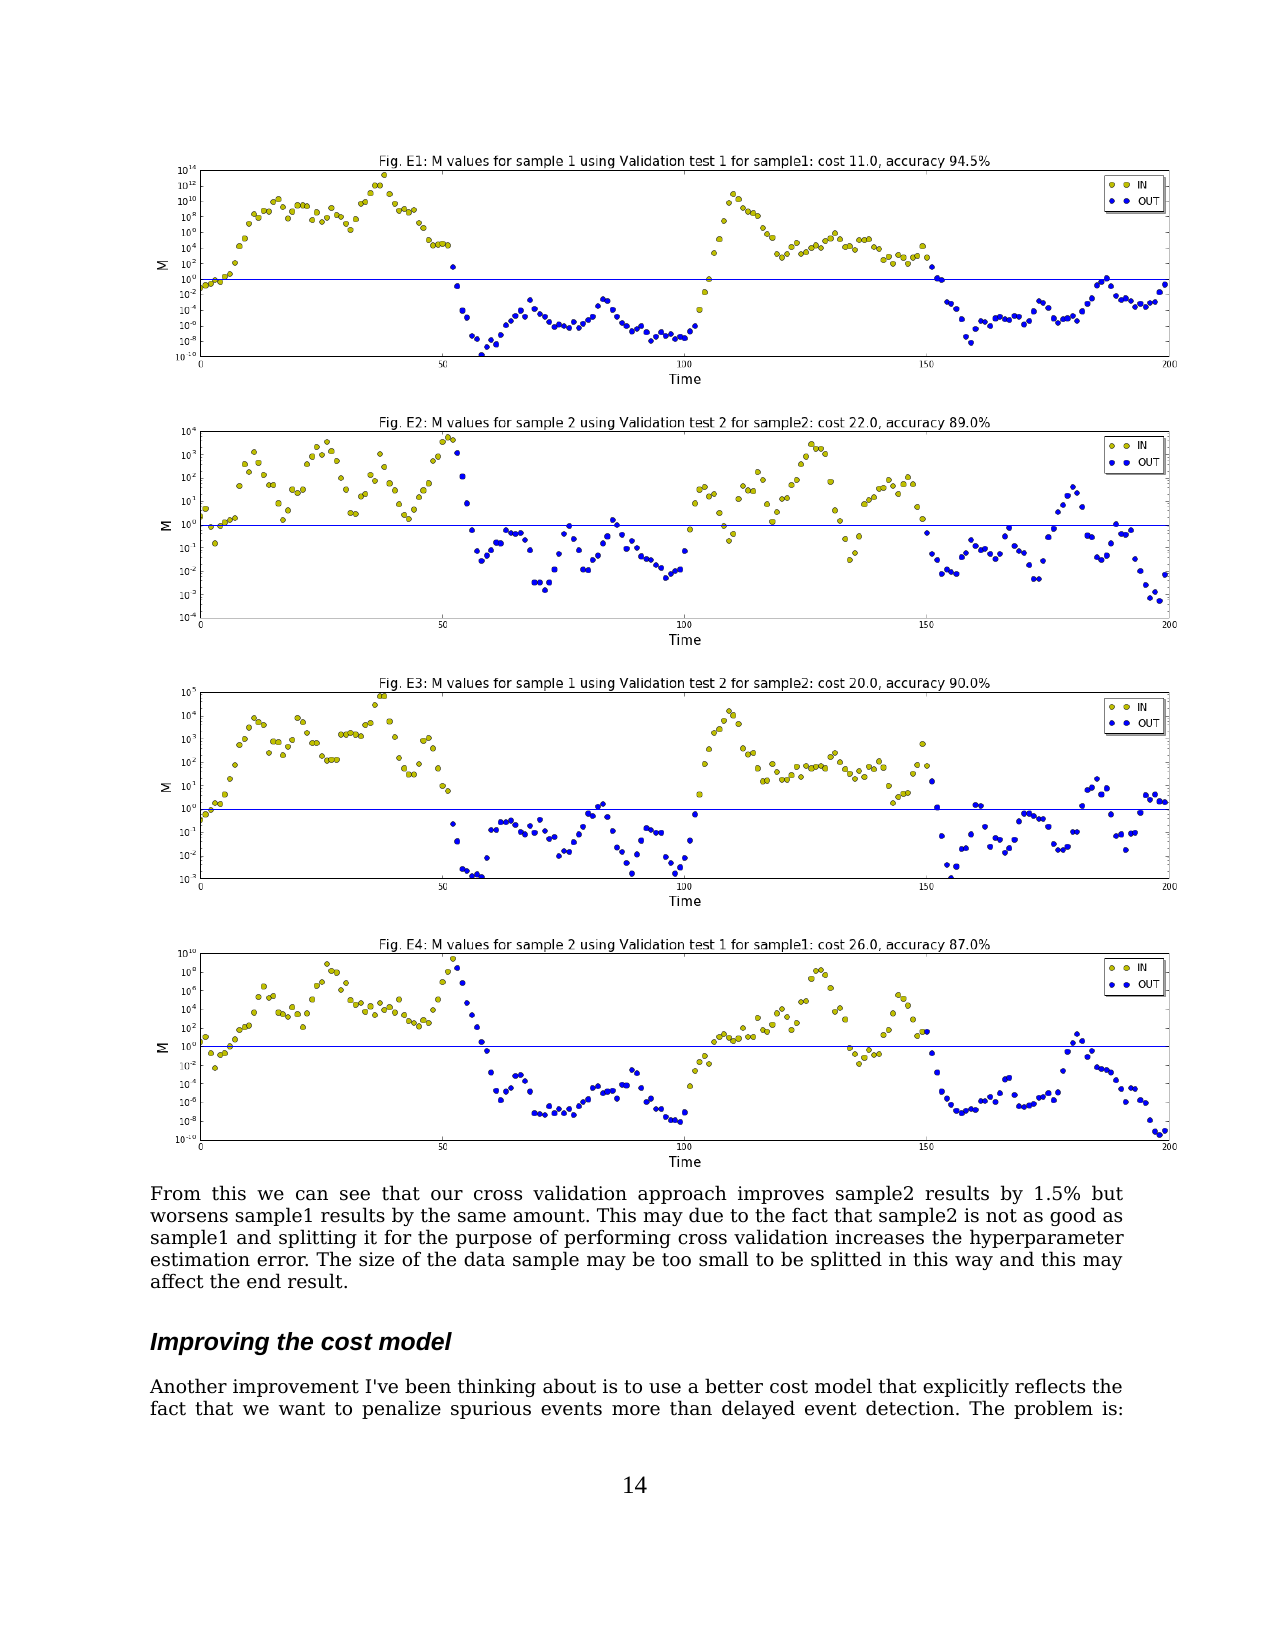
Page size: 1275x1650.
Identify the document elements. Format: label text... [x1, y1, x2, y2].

text From this we can see that our cross validation approach improves sample2 results by 1.5% but worsens sample1 results by the same amount. This may due to the fact that sample2 is not as good as sample1 and splitting it for the purpose of performing cross validation increases the hyperparameter estimation error. The size of the data sample may be too small to be splitted in this way and this may affect the end result. [150, 1183, 1125, 1293]
picture [150, 150, 1183, 1175]
text Another improvement I've been thinking about is to use a better cost model that explicitly reflects the fact that we want to penalize spurious events more than delayed event detection. The problem is: [150, 1377, 1125, 1420]
subtitle Improving the cost model [150, 1327, 1125, 1355]
